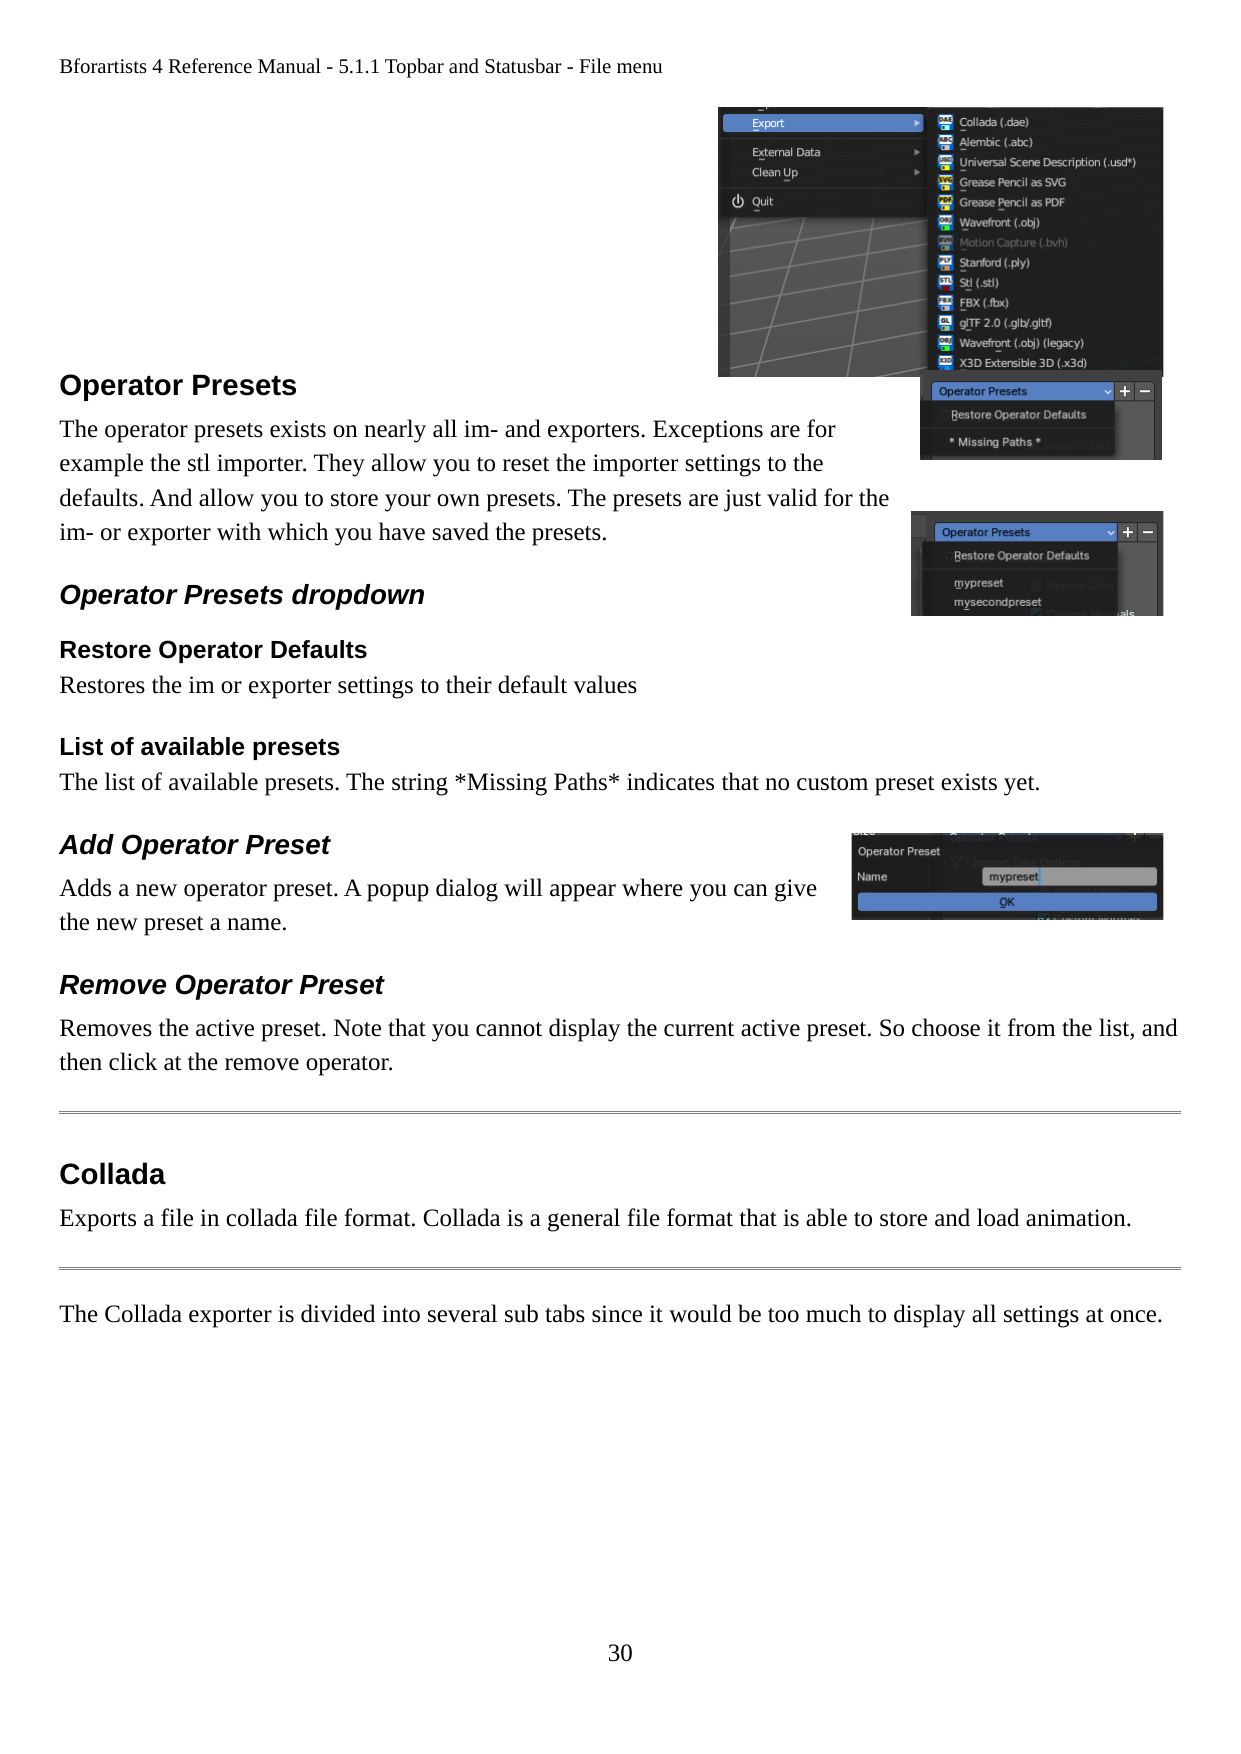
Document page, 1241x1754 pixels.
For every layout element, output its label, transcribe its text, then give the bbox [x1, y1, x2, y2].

text The list of available presets. The string *Missing Paths* indicates that no custom preset exists yet. [59, 767, 1181, 795]
text Restores the im or exporter settings to their default values [59, 670, 1181, 699]
picture [911, 511, 1164, 616]
subtitle Operator Presets dropdown [59, 579, 911, 611]
text The Collada exporter is divided into several sub tabs since it would be too much to display all settings at once. [59, 1299, 1181, 1327]
subtitle Add Operator Preset [59, 828, 1181, 860]
subtitle List of available presets [59, 732, 1181, 760]
picture [851, 833, 1164, 920]
subtitle Operator Presets [59, 367, 920, 401]
text The operator presets exists on nearly all im- and exporters. Exceptions are for example the stl importer. They allow you to reset the importer settings to the defaults. And allow you to store your own presets. The presets are just valid for the im- or exporter with which you have saved the presets. [59, 414, 1181, 546]
subtitle Remove Operator Preset [59, 969, 1181, 1001]
text Removes the active preset. Note that you cannot display the current active preset. So choose it from the list, and then click at the remove operator. [59, 1013, 1181, 1076]
subtitle [1164, 579, 1181, 611]
subtitle [1162, 367, 1181, 401]
text Exports a file in collada file format. Collada is a general file format that is able to store and load animation. [59, 1203, 1181, 1232]
subtitle Restore Operator Defaults [59, 636, 1181, 664]
text Adds a new operator preset. A popup dialog will appear where you can give the new preset a name. [59, 873, 1181, 936]
subtitle Collada [59, 1157, 1181, 1191]
picture [718, 107, 1164, 460]
